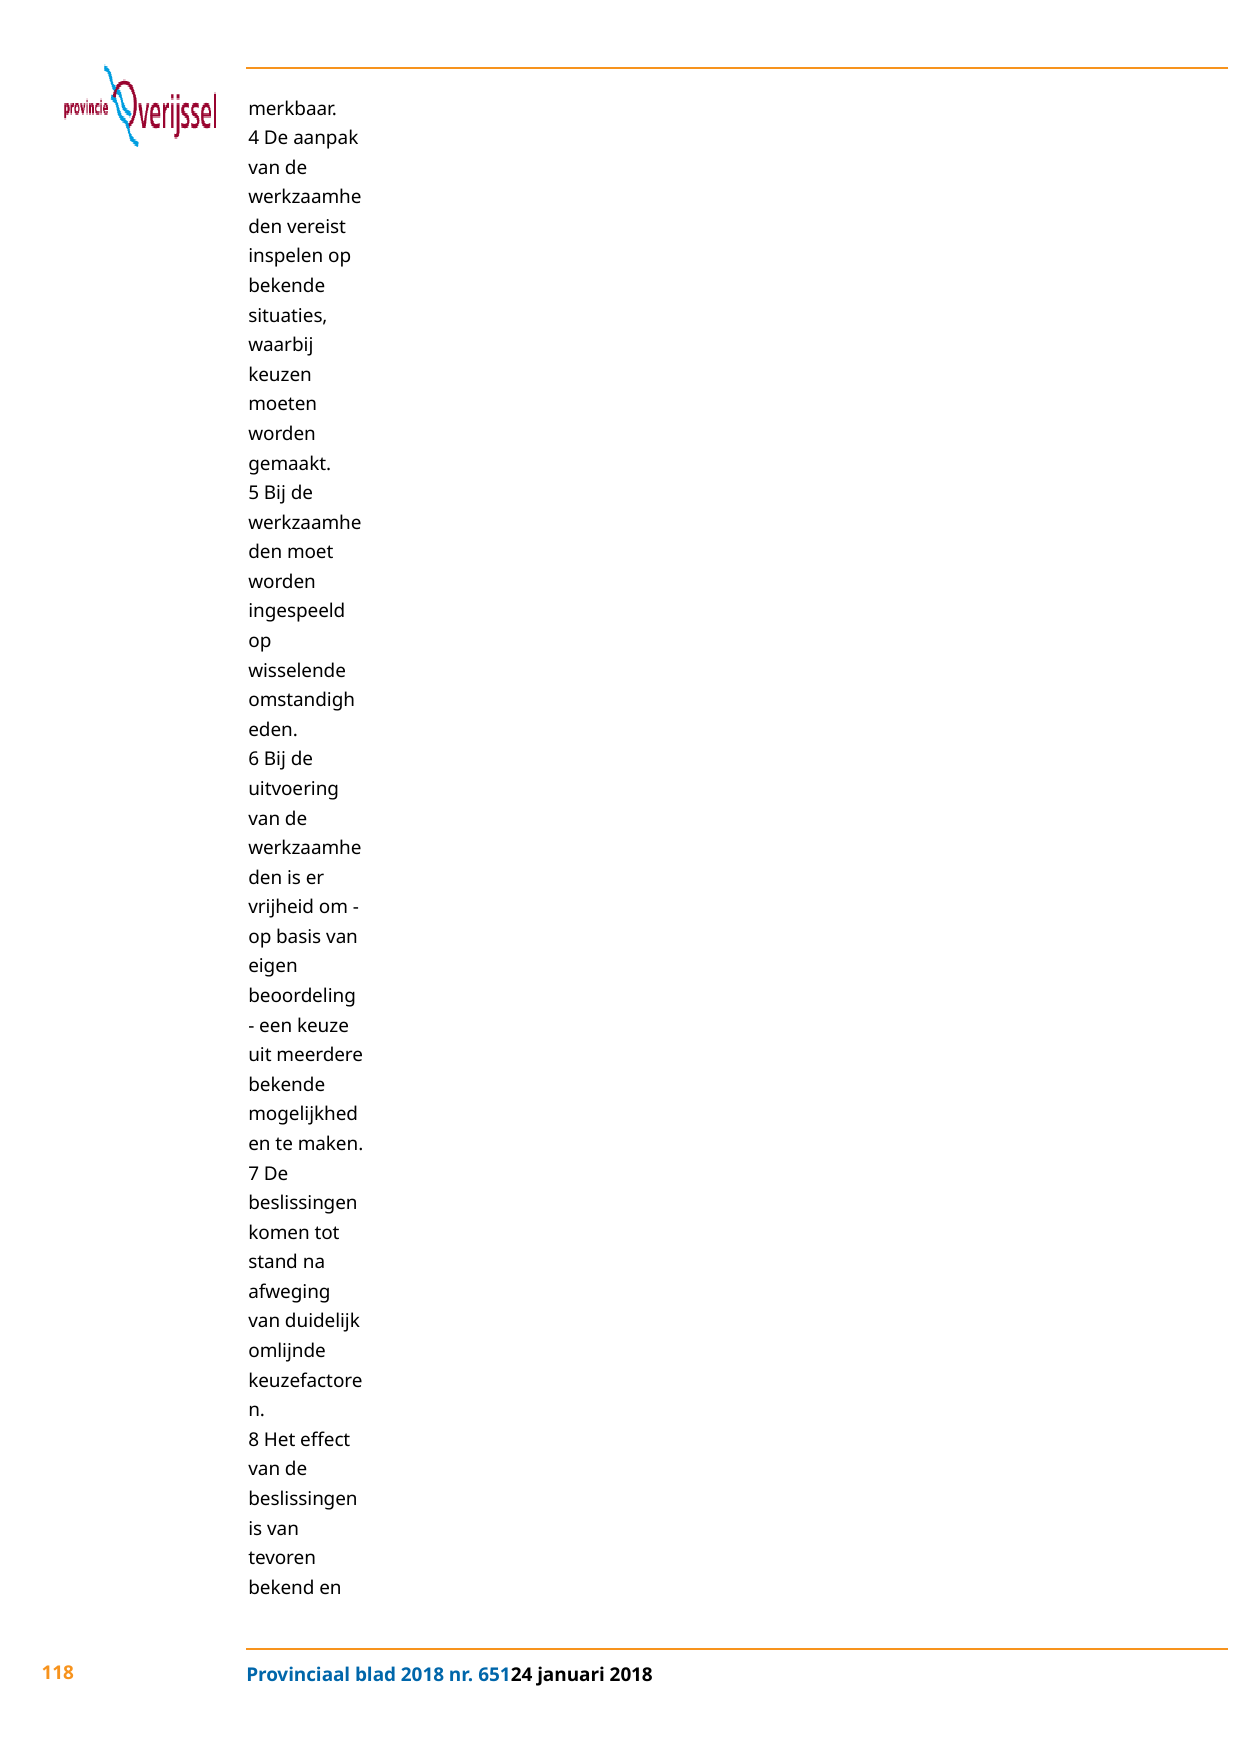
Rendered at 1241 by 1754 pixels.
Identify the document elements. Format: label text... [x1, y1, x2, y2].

table_cell [590, 95, 702, 1600]
table_cell [478, 95, 590, 1600]
table_cell [702, 95, 814, 1600]
table_cell [365, 95, 477, 1600]
table_cell [815, 95, 927, 1600]
table_cell merkbaar. 4 De aanpak van de werkzaamheden vereist inspelen op bekende situaties, waarbij keuzen moeten worden gemaakt. 5 Bij de werkzaamheden moet worden ingespeeld op wisselende omstandigheden. 6 Bij de uitvoering van de werkzaamheden is er vrijheid om - op basis van eigen beoordeling - een keuze uit meerdere bekende mogelijkheden te maken. 7 De beslissingen komen tot stand na afweging van duidelijk omlijnde keuzefactoren. 8 Het effect van de beslissingen is van tevoren bekend en [248, 95, 365, 1600]
table_cell [1039, 95, 1152, 1600]
picture [41, 47, 231, 172]
table_cell [927, 95, 1039, 1600]
